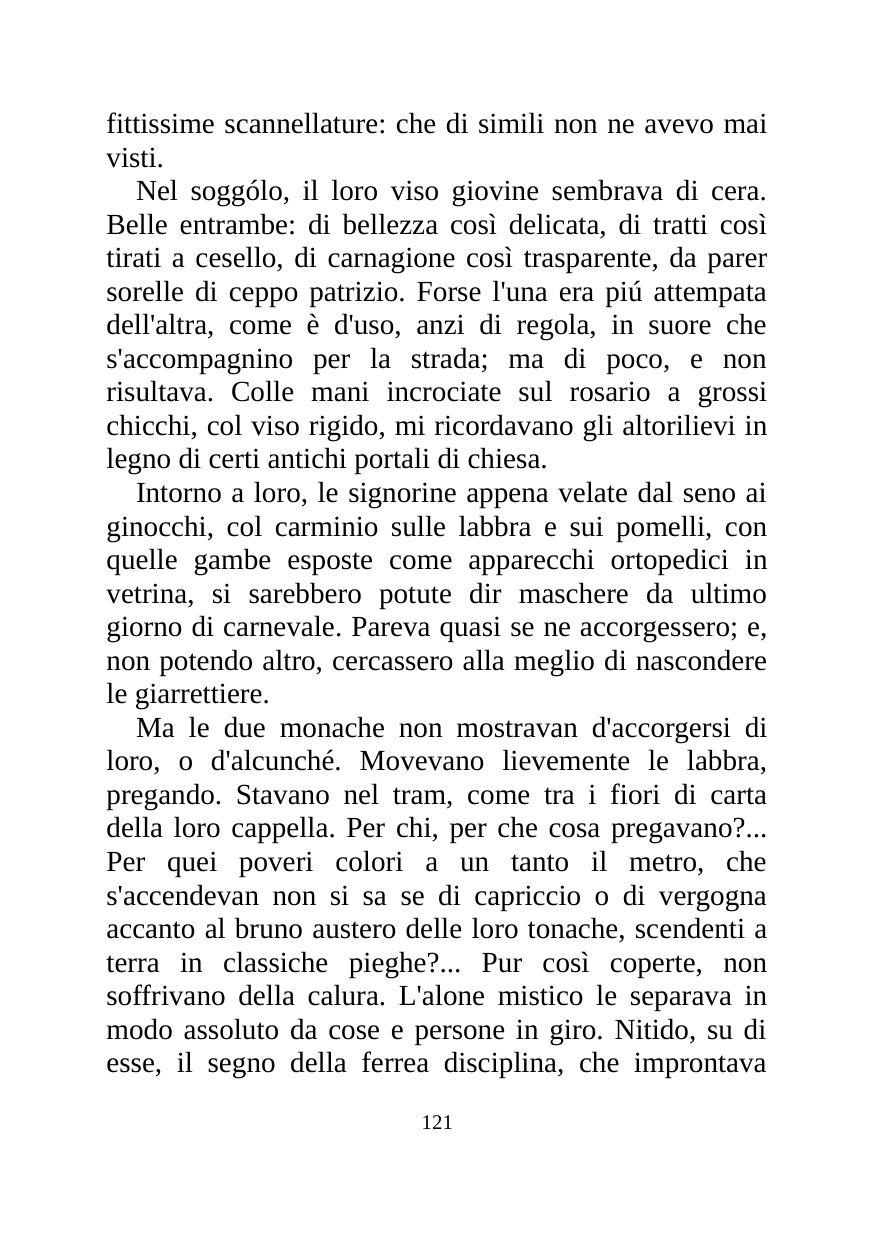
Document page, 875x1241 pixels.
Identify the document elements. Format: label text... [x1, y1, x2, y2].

text Ma le due monache non mostravan d'accorgersi di loro, o d'alcunché. Movevano lievemente le labbra, pregando. Stavano nel tram, come tra i fiori di carta della loro cappella. Per chi, per che cosa pregavano?... Per quei poveri colori a un tanto il metro, che s'accendevan non si sa se di capriccio o di vergogna accanto al bruno austero delle loro tonache, scendenti a terra in classiche pieghe?... Pur così coperte, non soffrivano della calura. L'alone mistico le separava in modo assoluto da cose e persone in giro. Nitido, su di esse, il segno della ferrea disciplina, che improntava [106, 710, 768, 1079]
text Intorno a loro, le signorine appena velate dal seno ai ginocchi, col carminio sulle labbra e sui pomelli, con quelle gambe esposte come apparecchi ortopedici in vetrina, si sarebbero potute dir maschere da ultimo giorno di carnevale. Pareva quasi se ne accorgessero; e, non potendo altro, cercassero alla meglio di nascondere le giarrettiere. [106, 475, 768, 710]
text fittissime scannellature: che di simili non ne avevo mai visti. [106, 106, 768, 173]
text Nel soggólo, il loro viso giovine sembrava di cera. Belle entrambe: di bellezza così delicata, di tratti così tirati a cesello, di carnagione così trasparente, da parer sorelle di ceppo patrizio. Forse l'una era piú attempata dell'altra, come è d'uso, anzi di regola, in suore che s'accompagnino per la strada; ma di poco, e non risultava. Colle mani incrociate sul rosario a grossi chicchi, col viso rigido, mi ricordavano gli altorilievi in legno di certi antichi portali di chiesa. [106, 173, 768, 475]
